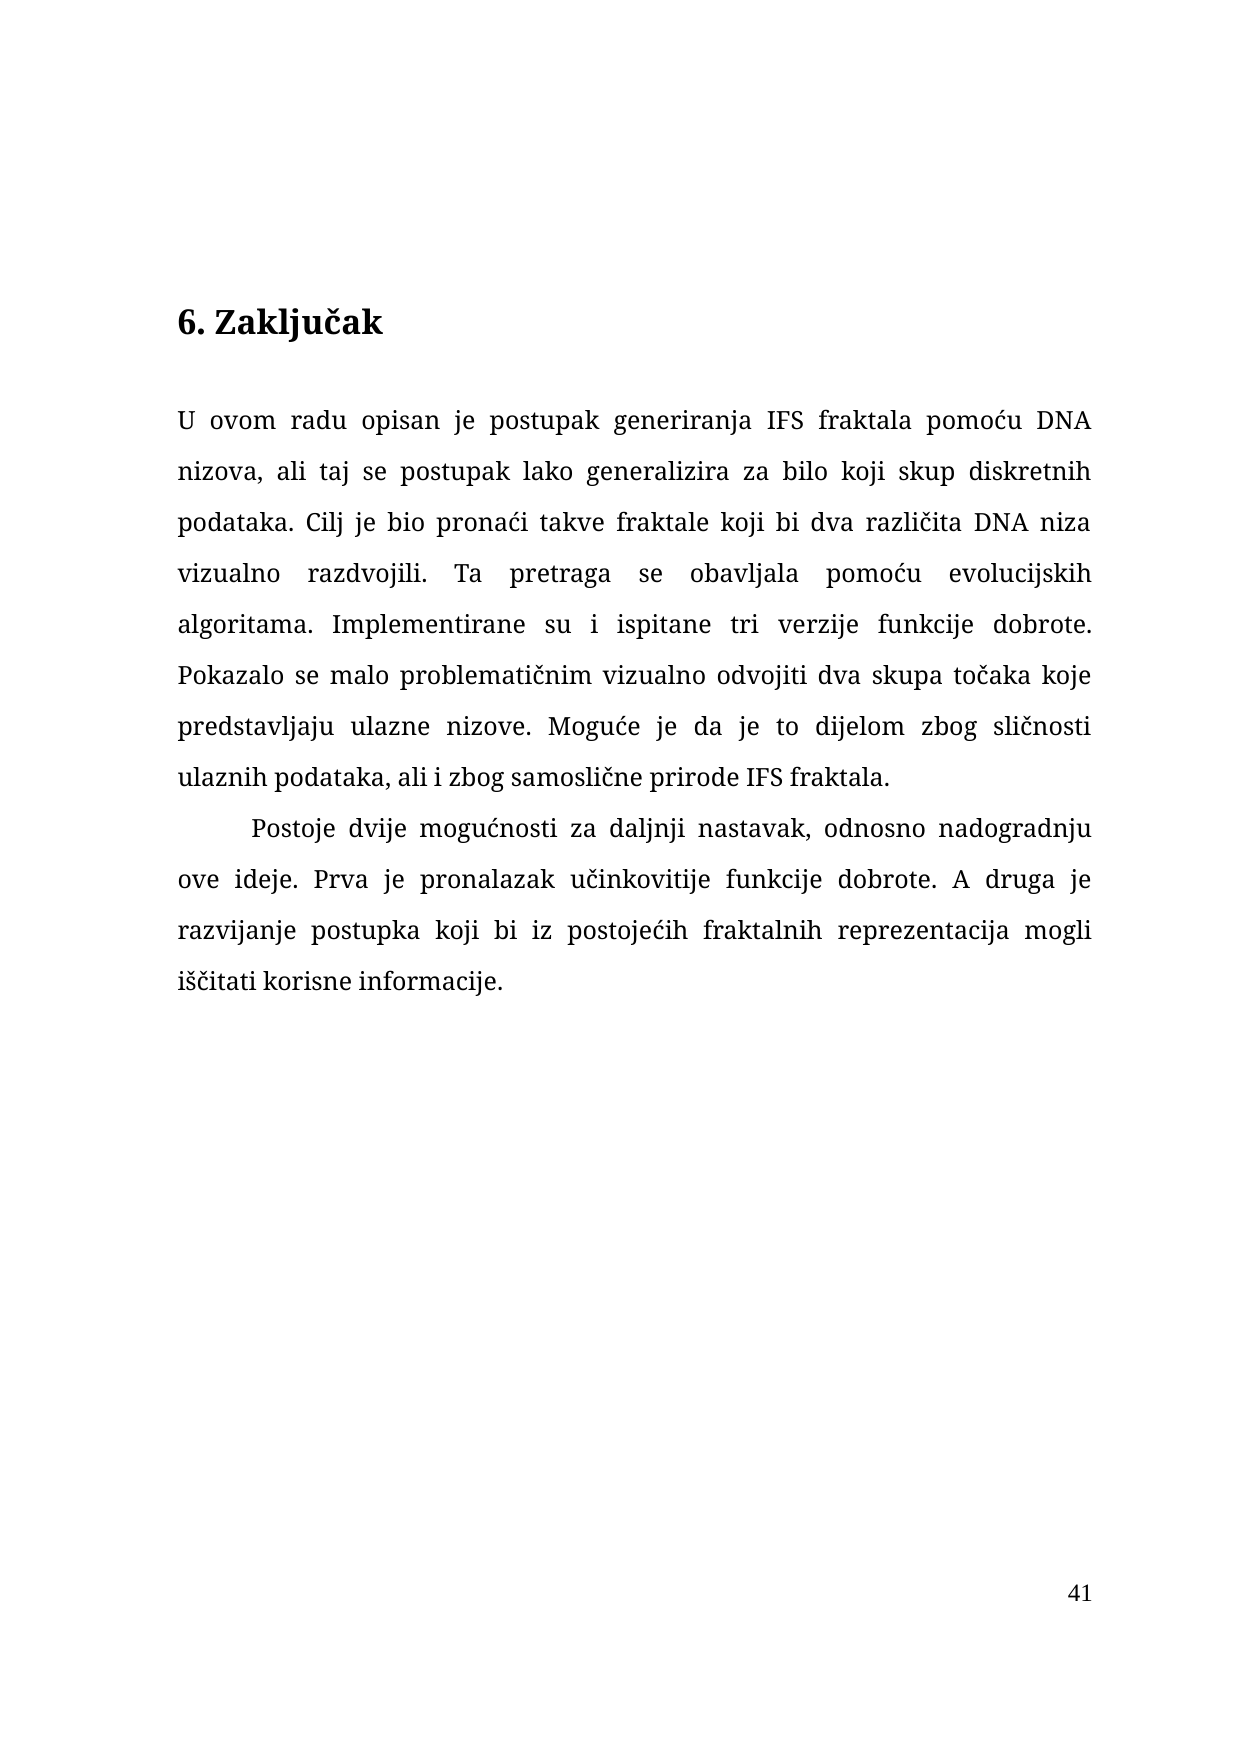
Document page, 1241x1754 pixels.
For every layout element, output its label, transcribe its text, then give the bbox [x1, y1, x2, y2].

text Postoje dvije mogućnosti za daljnji nastavak, odnosno nadogradnju ove ideje. Prva je pronalazak učinkovitije funkcije dobrote. A druga je razvijanje postupka koji bi iz postojećih fraktalnih reprezentacija mogli iščitati korisne informacije. [177, 811, 1093, 998]
text U ovom radu opisan je postupak generiranja IFS fraktala pomoću DNA nizova, ali taj se postupak lako generalizira za bilo koji skup diskretnih podataka. Cilj je bio pronaći takve fraktale koji bi dva različita DNA niza vizualno razdvojili. Ta pretraga se obavljala pomoću evolucijskih algoritama. Implementirane su i ispitane tri verzije funkcije dobrote. Pokazalo se malo problematičnim vizualno odvojiti dva skupa točaka koje predstavljaju ulazne nizove. Moguće je da je to dijelom zbog sličnosti ulaznih podataka, ali i zbog samoslične prirode IFS fraktala. [177, 403, 1093, 794]
subtitle 6. Zaključak [177, 299, 1093, 344]
